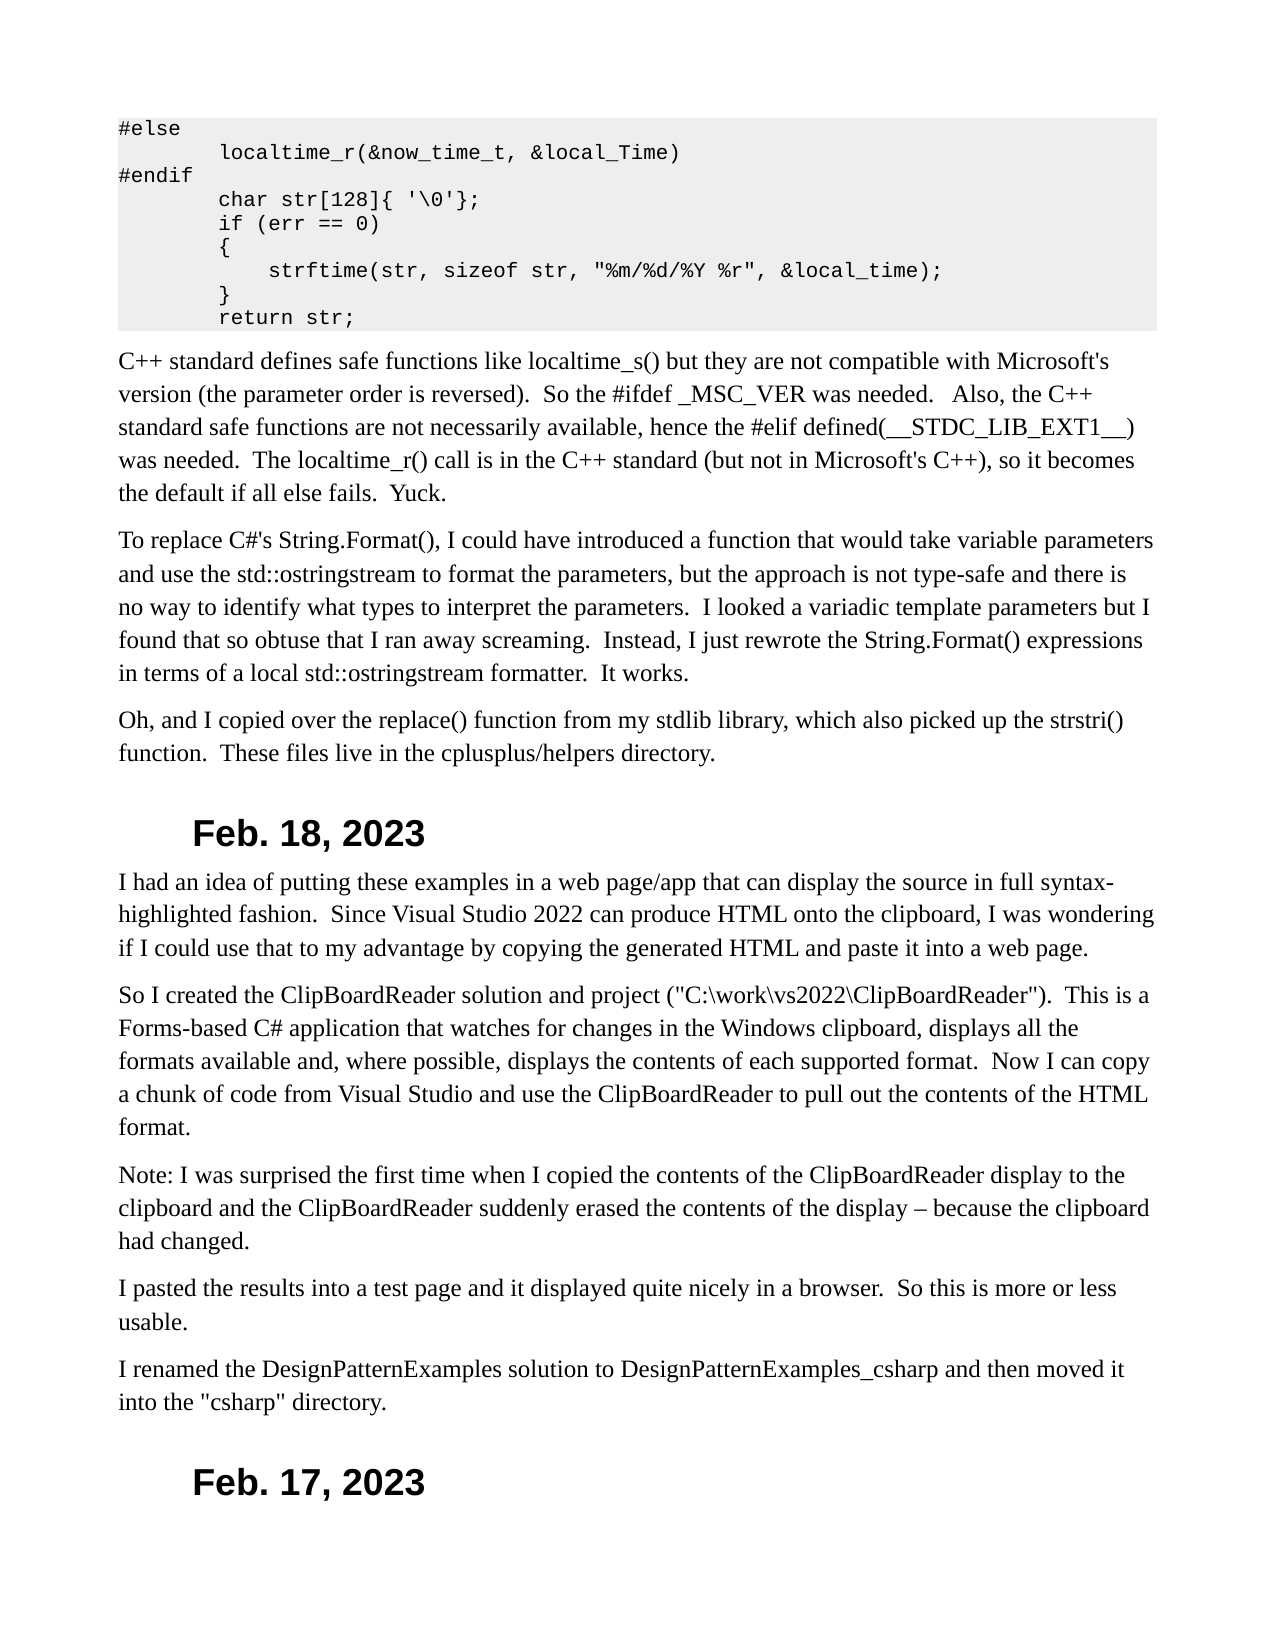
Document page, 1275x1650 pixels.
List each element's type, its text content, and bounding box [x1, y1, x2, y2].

text I pasted the results into a test page and it displayed quite nicely in a browser. So this is more or less usable. [118, 1273, 1157, 1335]
text { [118, 236, 1157, 260]
text To replace C#'s String.Format(), I could have introduced a function that would take variable parameters and use the std::ostringstream to format the parameters, but the approach is not type-safe and there is no way to identify what types to interpret the parameters. I looked a variadic template parameters but I found that so obtuse that I ran away screaming. Instead, I just rewrote the String.Format() expressions in terms of a local std::ostringstream formatter. It works. [118, 526, 1157, 686]
text if (err == 0) [118, 213, 1157, 236]
text char str[128]{ '\0'}; [118, 189, 1157, 213]
text I had an idea of putting these examples in a web page/app that can display the source in full syntax-highlighted fashion. Since Visual Studio 2022 can produce HTML onto the clipboard, I was wondering if I could use that to my advantage by copying the generated HTML and paste it into a web page. [118, 867, 1157, 961]
text strftime(str, sizeof str, "%m/%d/%Y %r", &local_time); [118, 260, 1157, 284]
text I renamed the DesignPatternExamples solution to DesignPatternExamples_csharp and then moved it into the "csharp" directory. [118, 1354, 1157, 1416]
subtitle Feb. 18, 2023 [118, 811, 1157, 854]
text localtime_r(&now_time_t, &local_Time) [118, 142, 1157, 165]
text #else [118, 118, 1157, 142]
text So I created the ClipBoardReader solution and project ("C:\work\vs2022\ClipBoardReader"). This is a Forms-based C# application that watches for changes in the Windows clipboard, displays all the formats available and, where possible, displays the contents of each supported format. Now I can copy a chunk of code from Visual Studio and use the ClipBoardReader to pull out the contents of the HTML format. [118, 980, 1157, 1141]
text Oh, and I copied over the replace() function from my stdlib library, which also picked up the strstri() function. These files live in the cplusplus/helpers directory. [118, 705, 1157, 767]
text #endif [118, 165, 1157, 189]
text Note: I was surprised the first time when I copied the contents of the ClipBoardReader display to the clipboard and the ClipBoardReader suddenly erased the contents of the display – because the clipboard had changed. [118, 1160, 1157, 1255]
subtitle Feb. 17, 2023 [118, 1460, 1157, 1503]
text return str; [118, 307, 1157, 331]
text } [118, 284, 1157, 307]
text C++ standard defines safe functions like localtime_s() but they are not compatible with Microsoft's version (the parameter order is reversed). So the #ifdef _MSC_VER was needed. Also, the C++ standard safe functions are not necessarily available, hence the #elif defined(__STDC_LIB_EXT1__) was needed. The localtime_r() call is in the C++ standard (but not in Microsoft's C++), so it becomes the default if all else fails. Yuck. [118, 346, 1157, 507]
